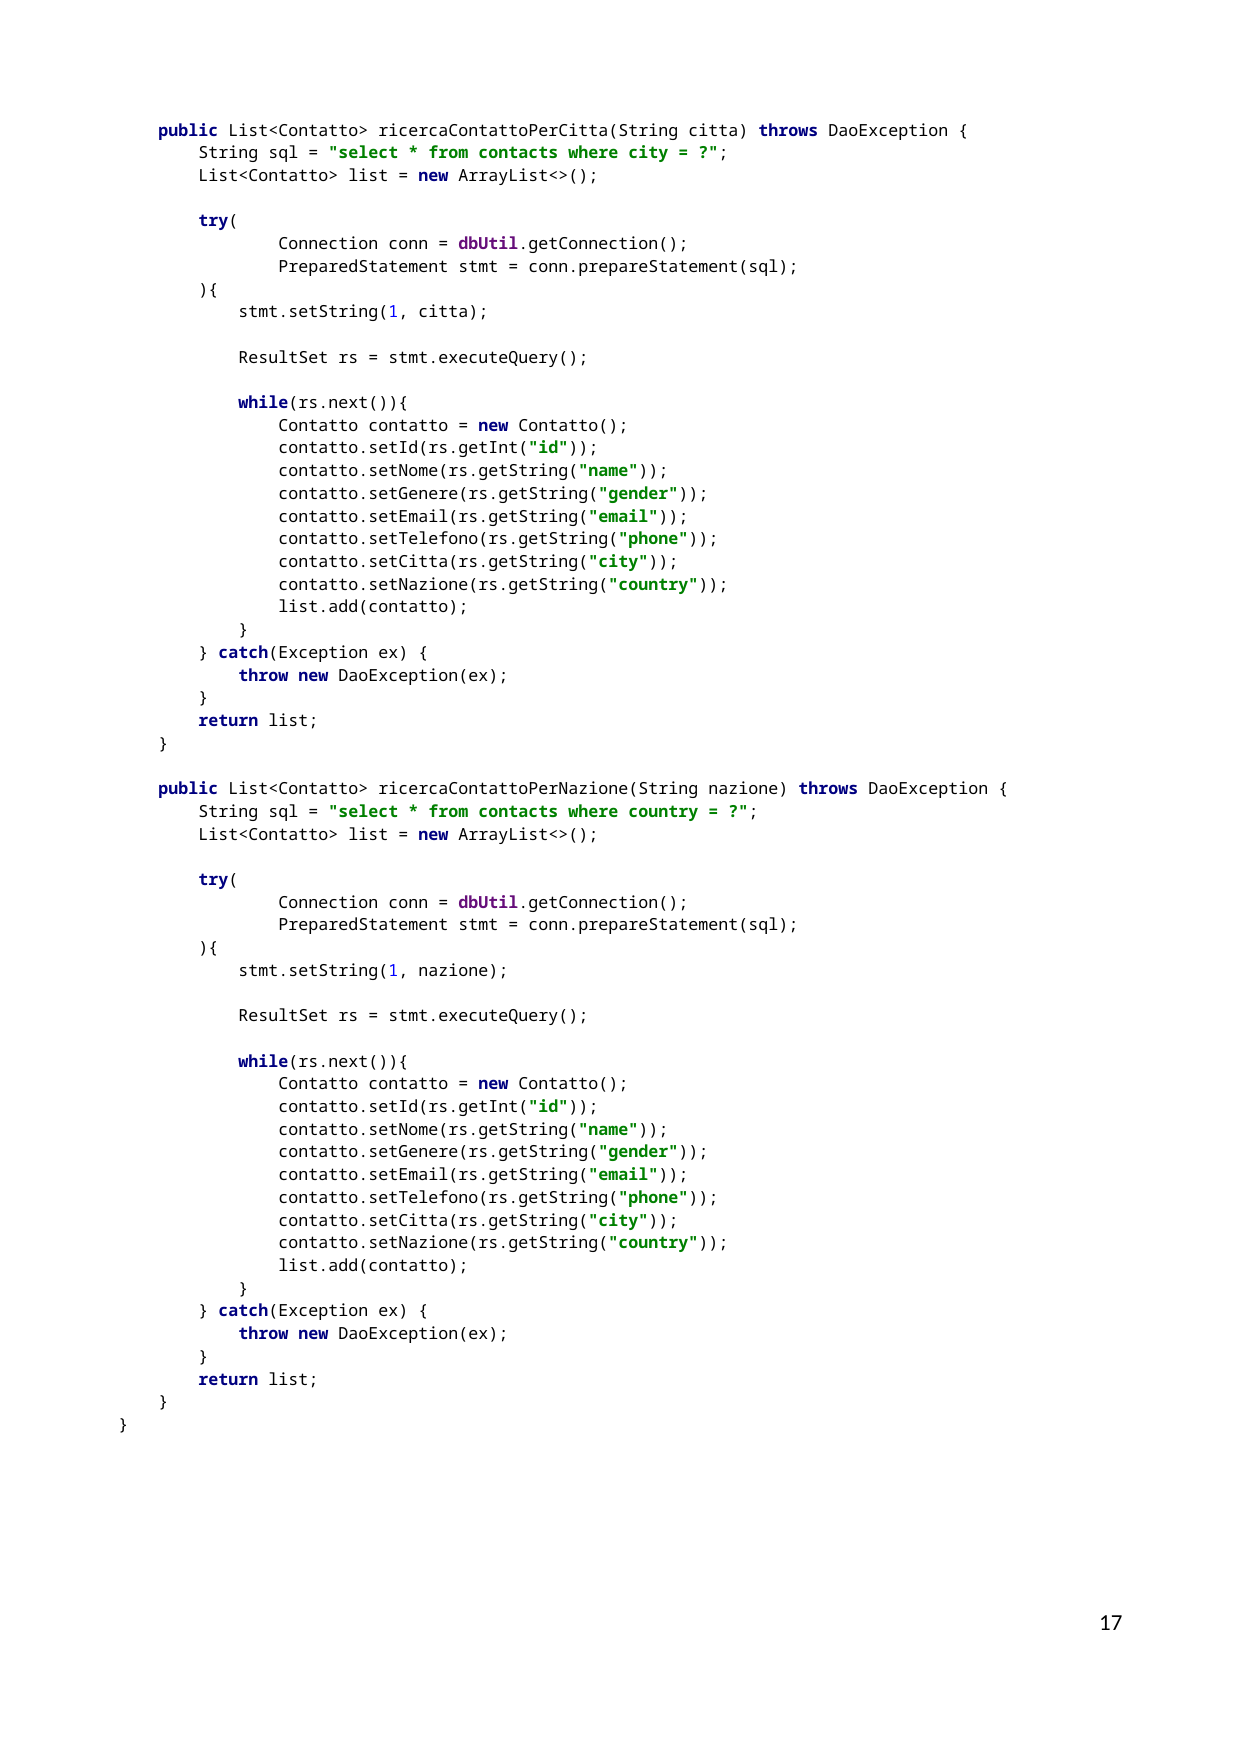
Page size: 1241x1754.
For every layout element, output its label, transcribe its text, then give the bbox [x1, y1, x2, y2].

text public List<Contatto> ricercaContattoPerCitta(String citta) throws DaoException { String sql = "select * from contacts where city = ?"; List<Contatto> list = new ArrayList<>(); try( Connection conn = dbUtil.getConnection(); PreparedStatement stmt = conn.prepareStatement(sql); ){ stmt.setString(1, citta); ResultSet rs = stmt.executeQuery(); while(rs.next()){ Contatto contatto = new Contatto(); contatto.setId(rs.getInt("id")); contatto.setNome(rs.getString("name")); contatto.setGenere(rs.getString("gender")); contatto.setEmail(rs.getString("email")); contatto.setTelefono(rs.getString("phone")); contatto.setCitta(rs.getString("city")); contatto.setNazione(rs.getString("country")); list.add(contatto); } } catch(Exception ex) { throw new DaoException(ex); } return list; } public List<Contatto> ricercaContattoPerNazione(String nazione) throws DaoException { String sql = "select * from contacts where country = ?"; List<Contatto> list = new ArrayList<>(); try( Connection conn = dbUtil.getConnection(); PreparedStatement stmt = conn.prepareStatement(sql); ){ stmt.setString(1, nazione); ResultSet rs = stmt.executeQuery(); while(rs.next()){ Contatto contatto = new Contatto(); contatto.setId(rs.getInt("id")); contatto.setNome(rs.getString("name")); contatto.setGenere(rs.getString("gender")); contatto.setEmail(rs.getString("email")); contatto.setTelefono(rs.getString("phone")); contatto.setCitta(rs.getString("city")); contatto.setNazione(rs.getString("country")); list.add(contatto); } } catch(Exception ex) { throw new DaoException(ex); } return list; } } [118, 118, 1122, 1458]
